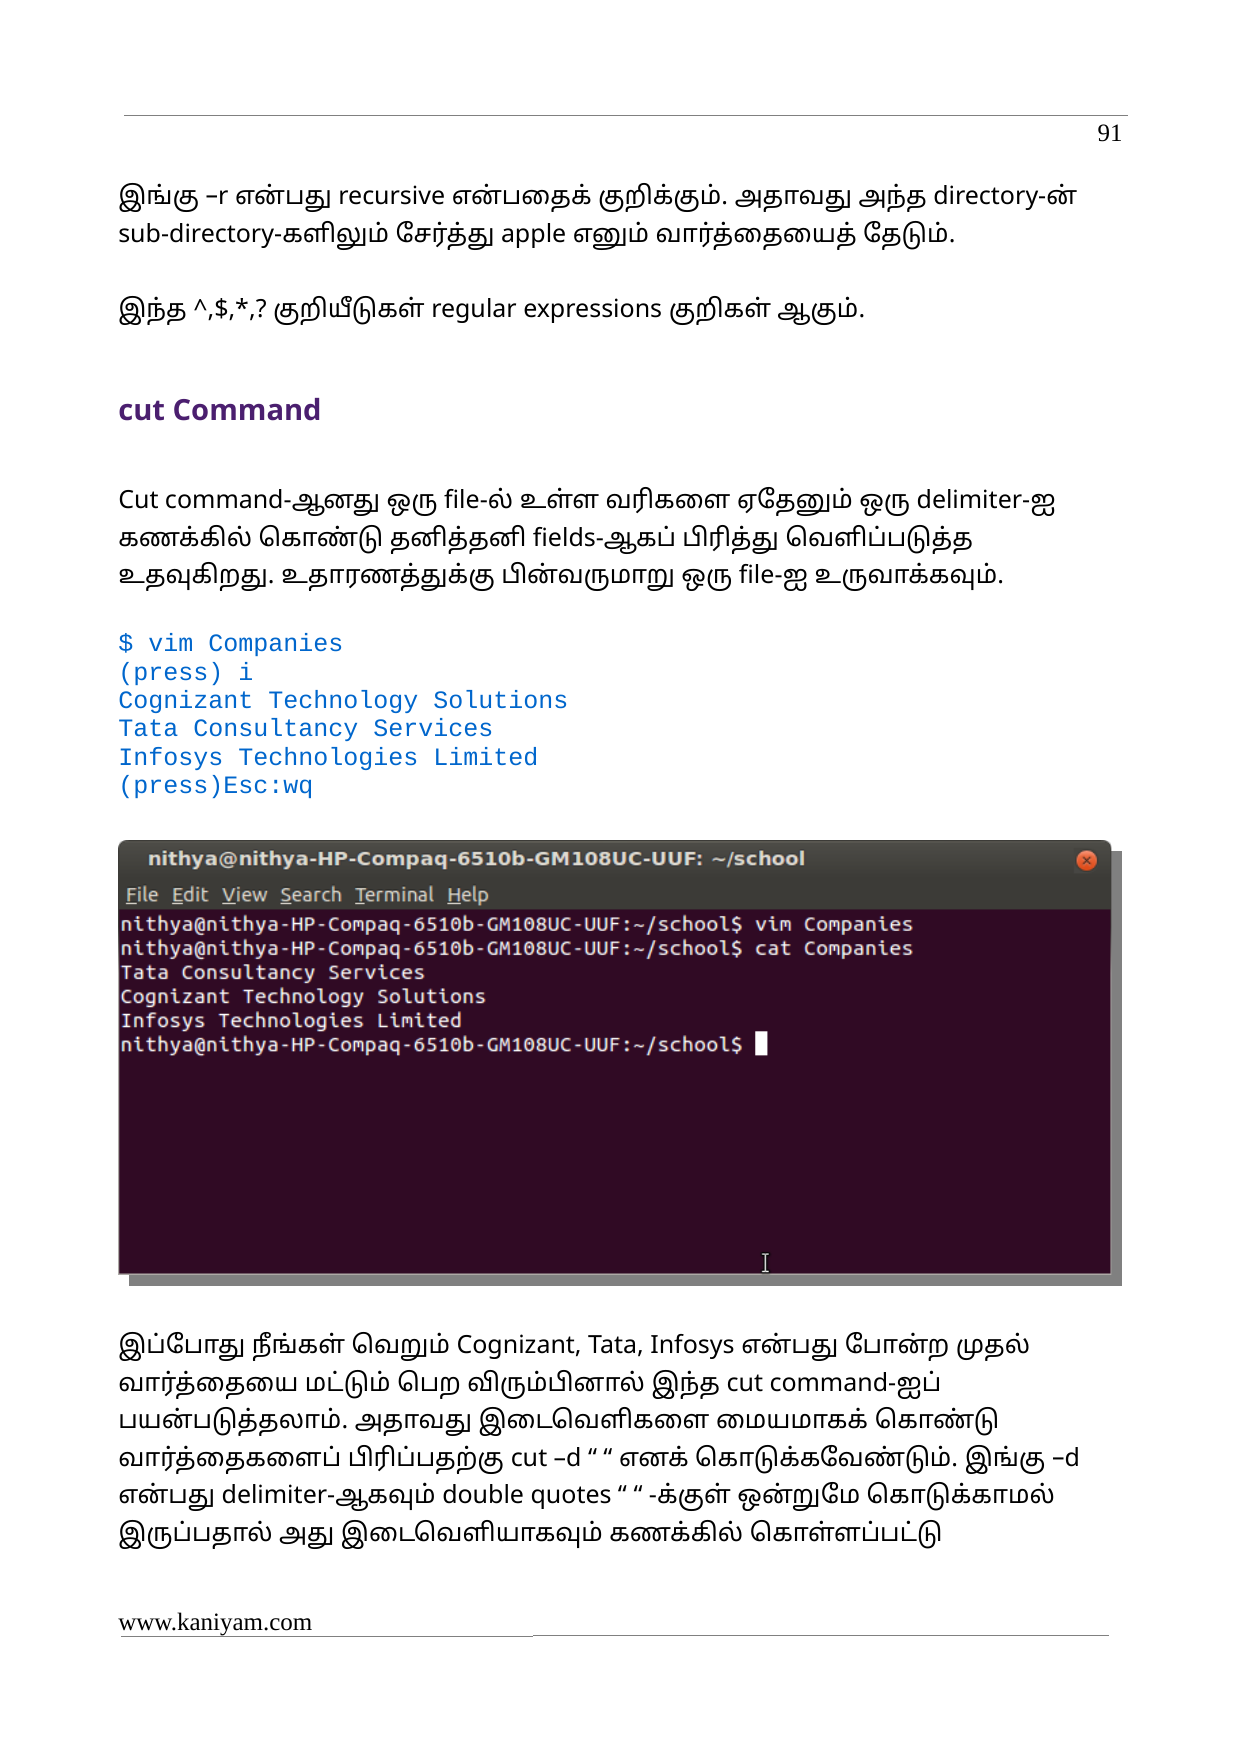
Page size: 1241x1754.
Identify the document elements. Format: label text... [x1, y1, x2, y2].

subtitle cut Command [118, 389, 1122, 428]
picture [118, 840, 1112, 1275]
text (press) i Cognizant Technology Solutions Tata Consultancy Services Infosys Technologies Limited (press)Esc:wq [118, 659, 1122, 801]
text இந்த ^,$,*,? குறியீடுகள் regular expressions குறிகள் ஆகும். [118, 289, 1122, 326]
text இங்கு –r என்பது recursive என்பதைக் குறிக்கும். அதாவது அந்த directory-ன் sub-directory-களிலும் சேர்த்து apple எனும் வார்த்தையைத் தேடும். [118, 176, 1122, 251]
text இப்போது நீங்கள் வெறும் Cognizant, Tata, Infosys என்பது போன்ற முதல் வார்த்தையை மட்டும் பெற விரும்பினால் இந்த cut command-ஐப் பயன்படுத்தலாம். அதாவது இடைவெளிகளை மையமாகக் கொண்டு வார்த்தைகளைப் பிரிப்பதற்கு cut –d “ “ எனக் கொடுக்கவேண்டும். இங்கு –d என்பது delimiter-ஆகவும் double quotes “ “ -க்குள் ஒன்றுமே கொடுக்காமல் இருப்பதால் அது இடைவெளியாகவும் கணக்கில் கொள்ளப்பட்டு [118, 1325, 1122, 1550]
text $ vim Companies [118, 631, 1122, 659]
text Cut command-ஆனது ஒரு file-ல் உள்ள வரிகளை ஏதேனும் ஒரு delimiter-ஐ கணக்கில் கொண்டு தனித்தனி fields-ஆகப் பிரித்து வெளிப்படுத்த உதவுகிறது. உதாரணத்துக்கு பின்வருமாறு ஒரு file-ஐ உருவாக்கவும். [118, 481, 1122, 593]
